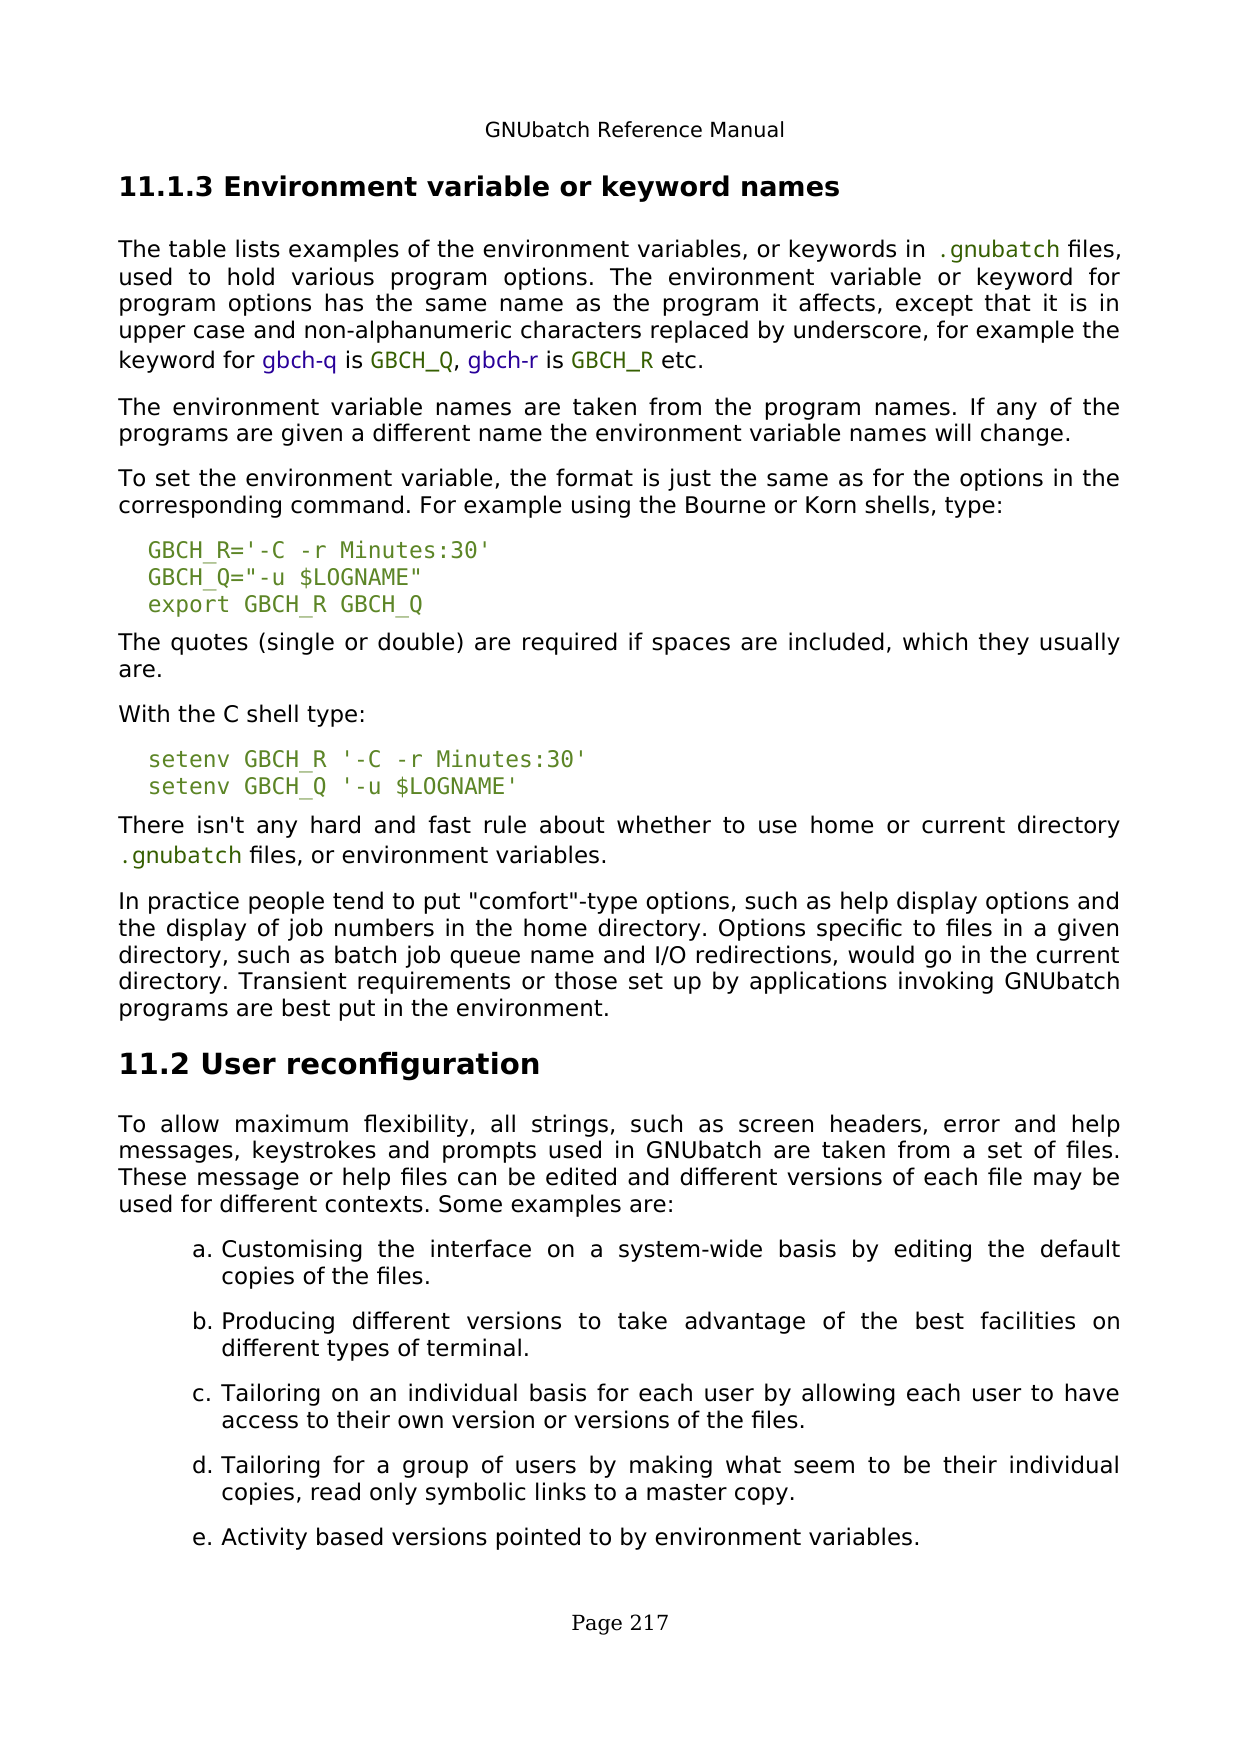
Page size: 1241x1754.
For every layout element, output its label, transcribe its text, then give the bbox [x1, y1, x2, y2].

text To set the environment variable, the format is just the same as for the options in the corresponding command. For example using the Bourne or Korn shells, type: [118, 466, 1122, 519]
subtitle User reconfiguration [118, 1047, 1122, 1081]
text To allow maximum flexibility, all strings, such as screen headers, error and help messages, keystrokes and prompts used in GNUbatch are taken from a set of files. These message or help files can be edited and different versions of each file may be used for different contexts. Some examples are: [118, 1111, 1122, 1218]
text setenv GBCH_R '-C -r Minutes:30' setenv GBCH_Q '-u $LOGNAME' [148, 747, 1122, 800]
text In practice people tend to put "comfort"-type options, such as help display options and the display of job numbers in the home directory. Options specific to files in a given directory, such as batch job queue name and I/O redirections, would go in the current directory. Transient requirements or those set up by applications invoking GNUbatch programs are best put in the environment. [118, 888, 1122, 1022]
text GBCH_R='-C -r Minutes:30' GBCH_Q="-u $LOGNAME" export GBCH_R GBCH_Q [148, 537, 1122, 618]
text The environment variable names are taken from the program names. If any of the programs are given a different name the environment variable names will change. [118, 394, 1122, 447]
text There isn't any hard and fast rule about whether to use home or current directory .gnubatch files, or environment variables. [118, 812, 1122, 870]
text With the C shell type: [118, 701, 1122, 728]
list Producing different versions to take advantage of the best facilities on different types of terminal. [192, 1308, 1122, 1362]
list Activity based versions pointed to by environment variables. [192, 1524, 1122, 1551]
text The table lists examples of the environment variables, or keywords in .gnubatch files, used to hold various program options. The environment variable or keyword for program options has the same name as the program it affects, except that it is in upper case and non-alphanumeric characters replaced by underscore, for example the keyword for gbch-q is GBCH_Q, gbch-r is GBCH_R etc. [118, 233, 1122, 375]
list Customising the interface on a system-wide basis by editing the default copies of the files. [192, 1236, 1122, 1290]
list Tailoring on an individual basis for each user by allowing each user to have access to their own version or versions of the files. [192, 1380, 1122, 1433]
subtitle Environment variable or keyword names [118, 172, 1122, 203]
list Tailoring for a group of users by making what seem to be their individual copies, read only symbolic links to a master copy. [192, 1452, 1122, 1505]
text The quotes (single or double) are required if spaces are included, which they usually are. [118, 629, 1122, 683]
